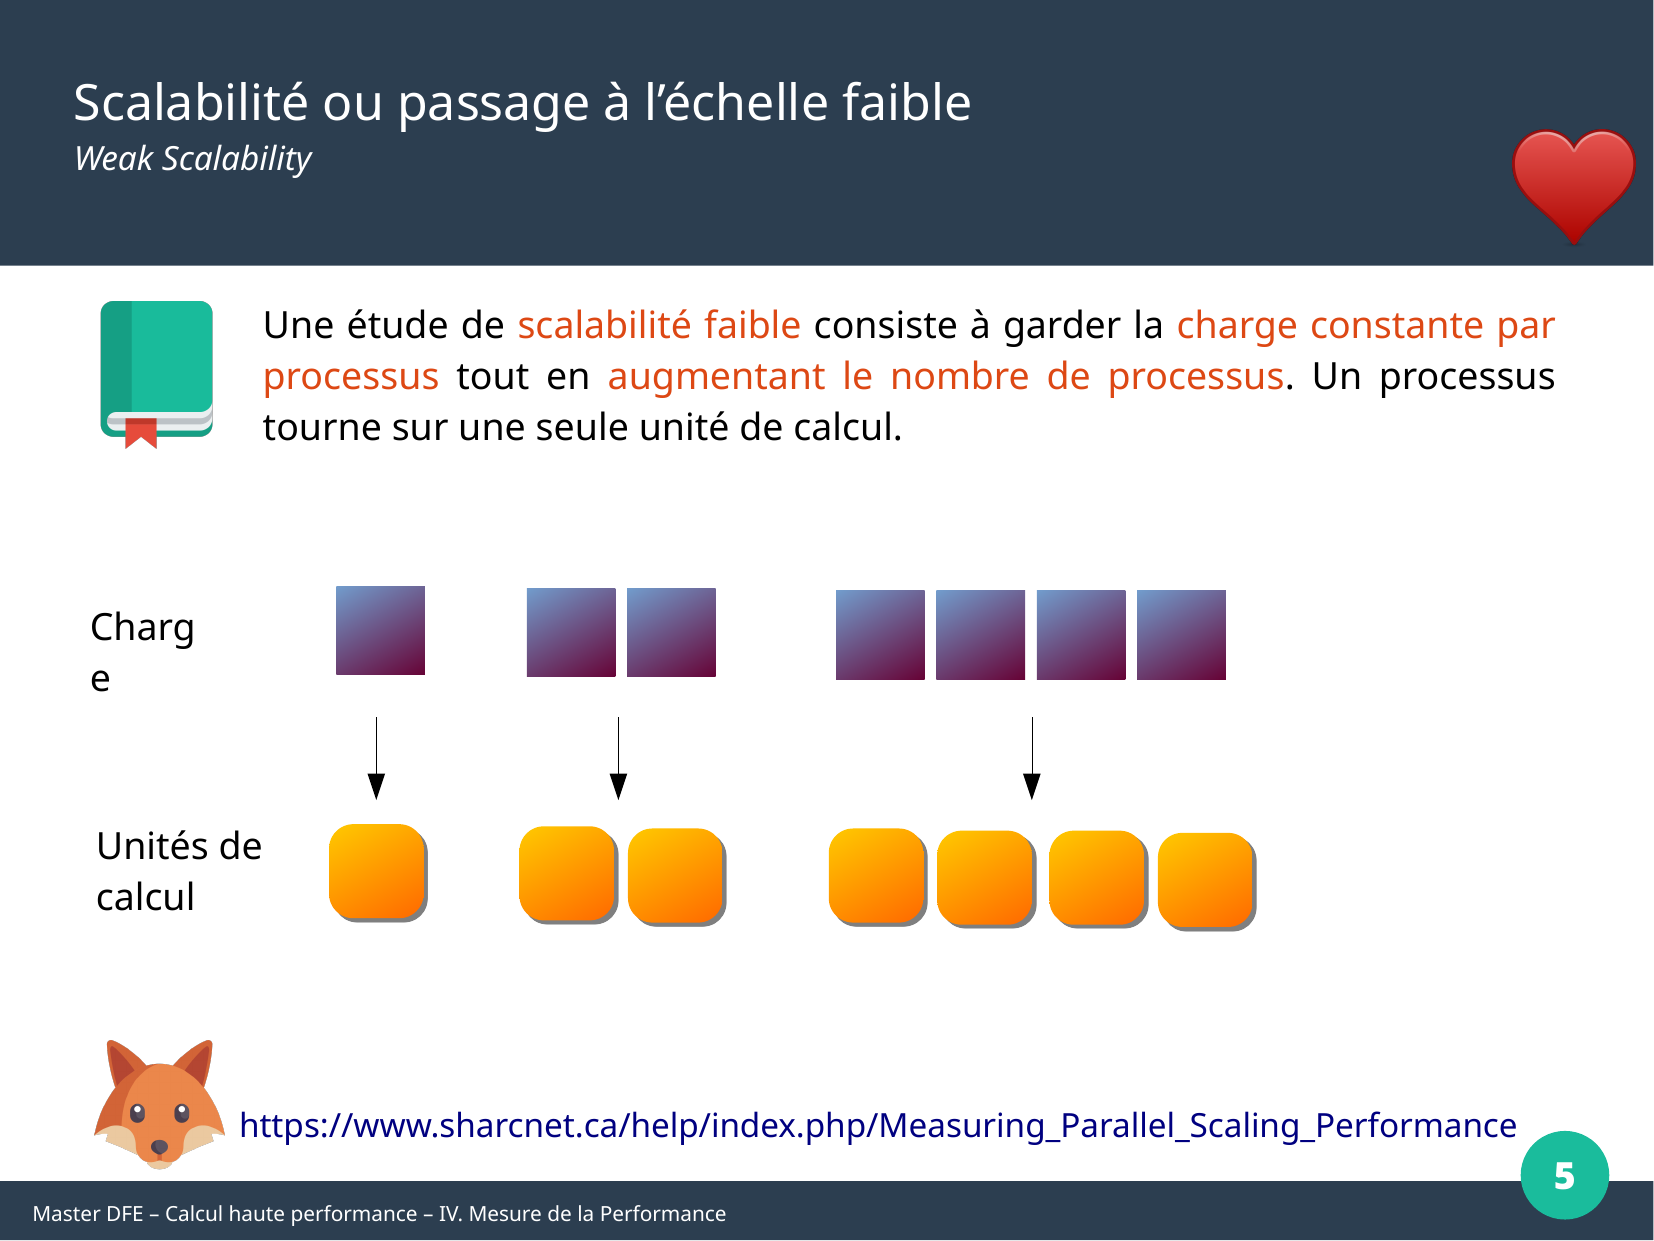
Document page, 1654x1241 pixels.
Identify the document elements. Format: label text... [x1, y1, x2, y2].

text_box [1036, 590, 1126, 680]
text_box [1137, 590, 1226, 680]
text_box [1157, 832, 1253, 927]
text_box Une étude de scalabilité faible consiste à garder la charge constante par processus tout en augmentant le nombre de processus. Un processus tourne sur une seule unité de calcul. [248, 291, 1571, 459]
picture [94, 1039, 225, 1170]
text_box [519, 826, 615, 921]
text_box Charge [75, 593, 229, 659]
text_box [1049, 830, 1145, 925]
text_box [836, 590, 925, 680]
text_box [828, 828, 924, 923]
text_box [936, 590, 1026, 680]
text_box [937, 830, 1032, 925]
picture [1512, 129, 1636, 248]
text_box [526, 588, 616, 677]
text_box Scalabilité ou passage à l’échelle faible Weak Scalability [59, 59, 1477, 187]
text_box Unités de calcul [81, 811, 294, 929]
text_box https://www.sharcnet.ca/help/index.php/Measuring_Parallel_Scaling_Performance [224, 1094, 1654, 1212]
text_box [627, 588, 716, 677]
picture [82, 301, 231, 449]
text_box [336, 586, 425, 675]
text_box [627, 828, 723, 923]
text_box Master DFE – Calcul haute performance – IV. Mesure de la Performance [17, 1191, 1436, 1235]
text_box [329, 824, 424, 919]
